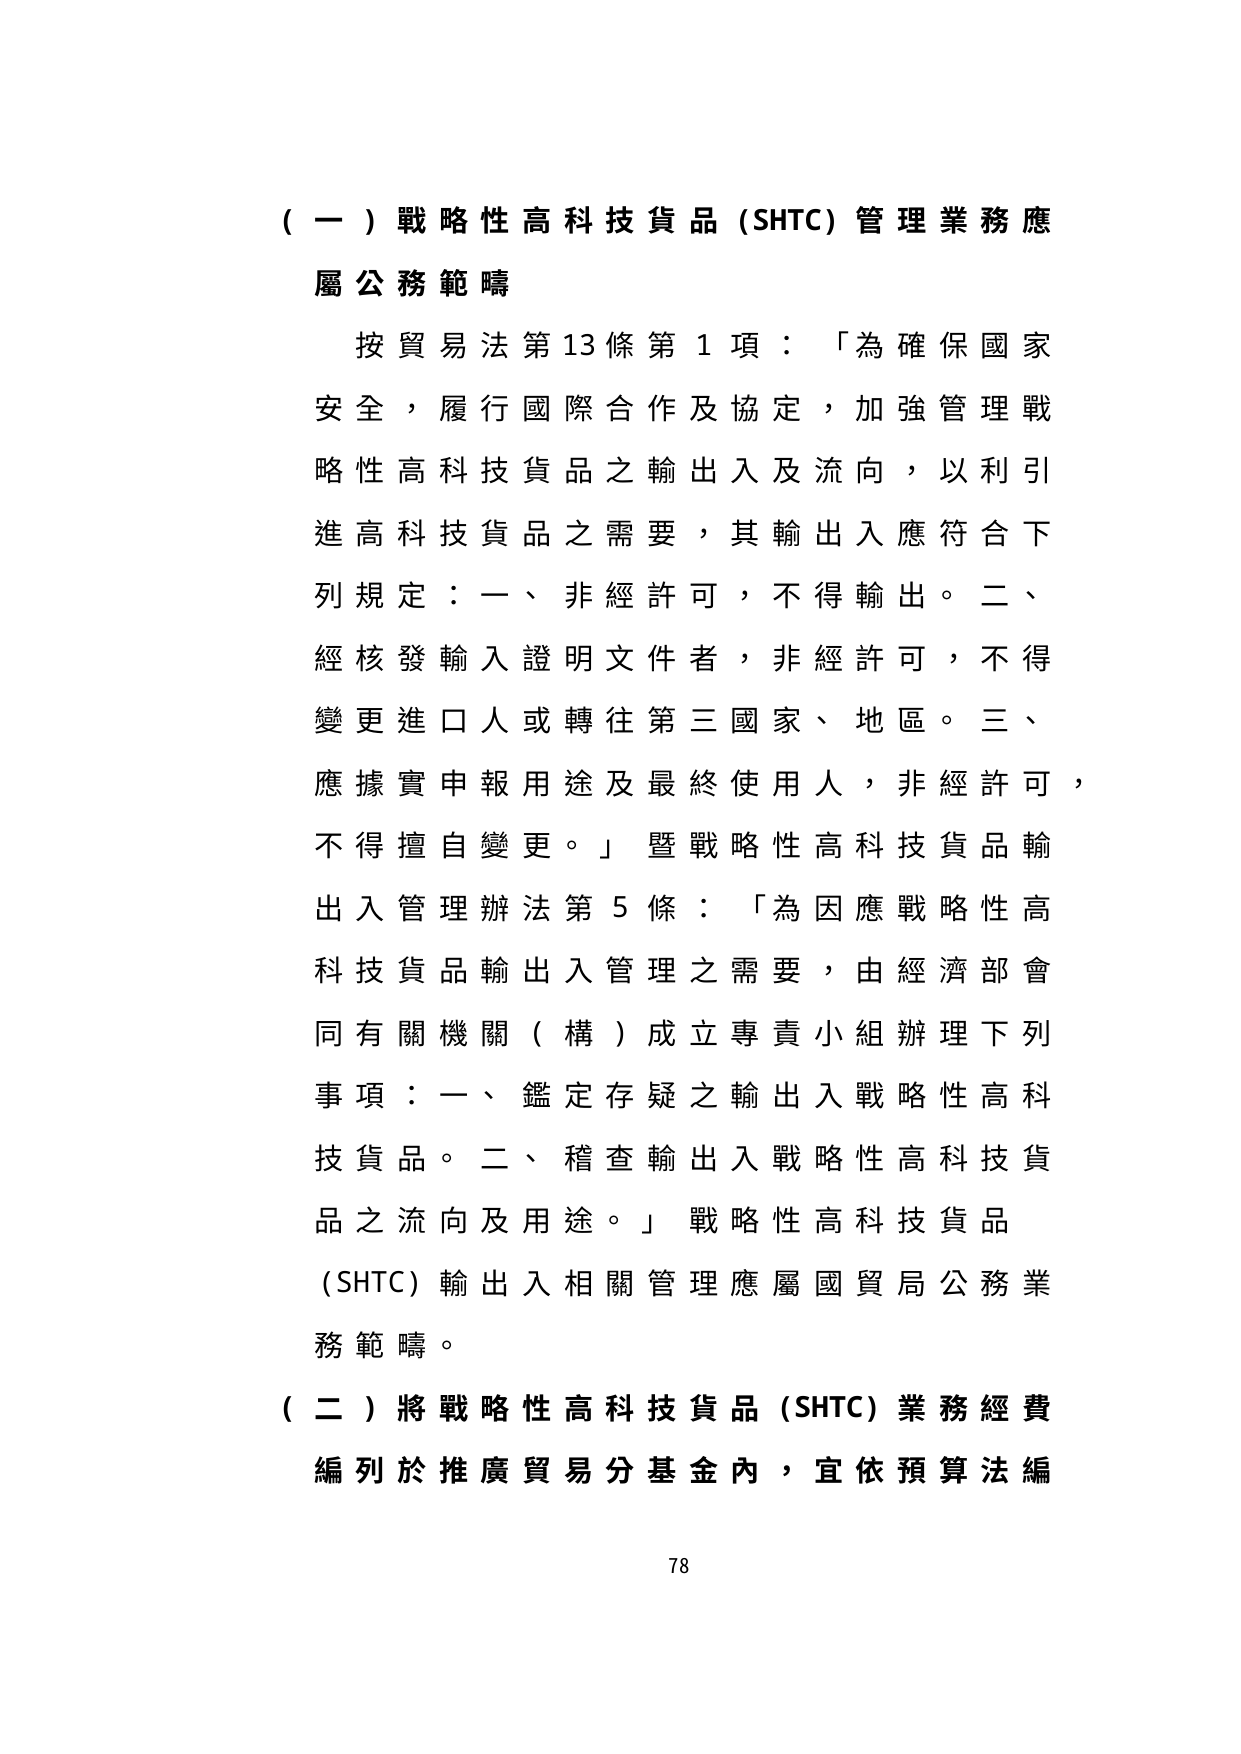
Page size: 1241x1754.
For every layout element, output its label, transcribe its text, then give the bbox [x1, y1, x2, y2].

text 按貿易法第13條第1項：「為確保國家安全，履行國際合作及協定，加強管理戰略性高科技貨品之輸出入及流向，以利引進高科技貨品之需要，其輸出入應符合下列規定：一、非經許可，不得輸出。二、經核發輸入證明文件者，非經許可，不得變更進口人或轉往第三國家、地區。三、應據實申報用途及最終使用人，非經許可，不得擅自變更。」暨戰略性高科技貨品輸出入管理辦法第5條：「為因應戰略性高科技貨品輸出入管理之需要，由經濟部會同有關機關(構)成立專責小組辦理下列事項：一、鑑定存疑之輸出入戰略性高科技貨品。二、稽查輸出入戰略性高科技貨品之流向及用途。」戰略性高科技貨品(SHTC)輸出入相關管理應屬國貿局公務業務範疇。 [271, 302, 1058, 1365]
text (一)戰略性高科技貨品(SHTC)管理業務應屬公務範疇 [242, 177, 1058, 302]
text (二)將戰略性高科技貨品(SHTC)業務經費編列於推廣貿易分基金內，宜依預算法編 [242, 1365, 1058, 1490]
